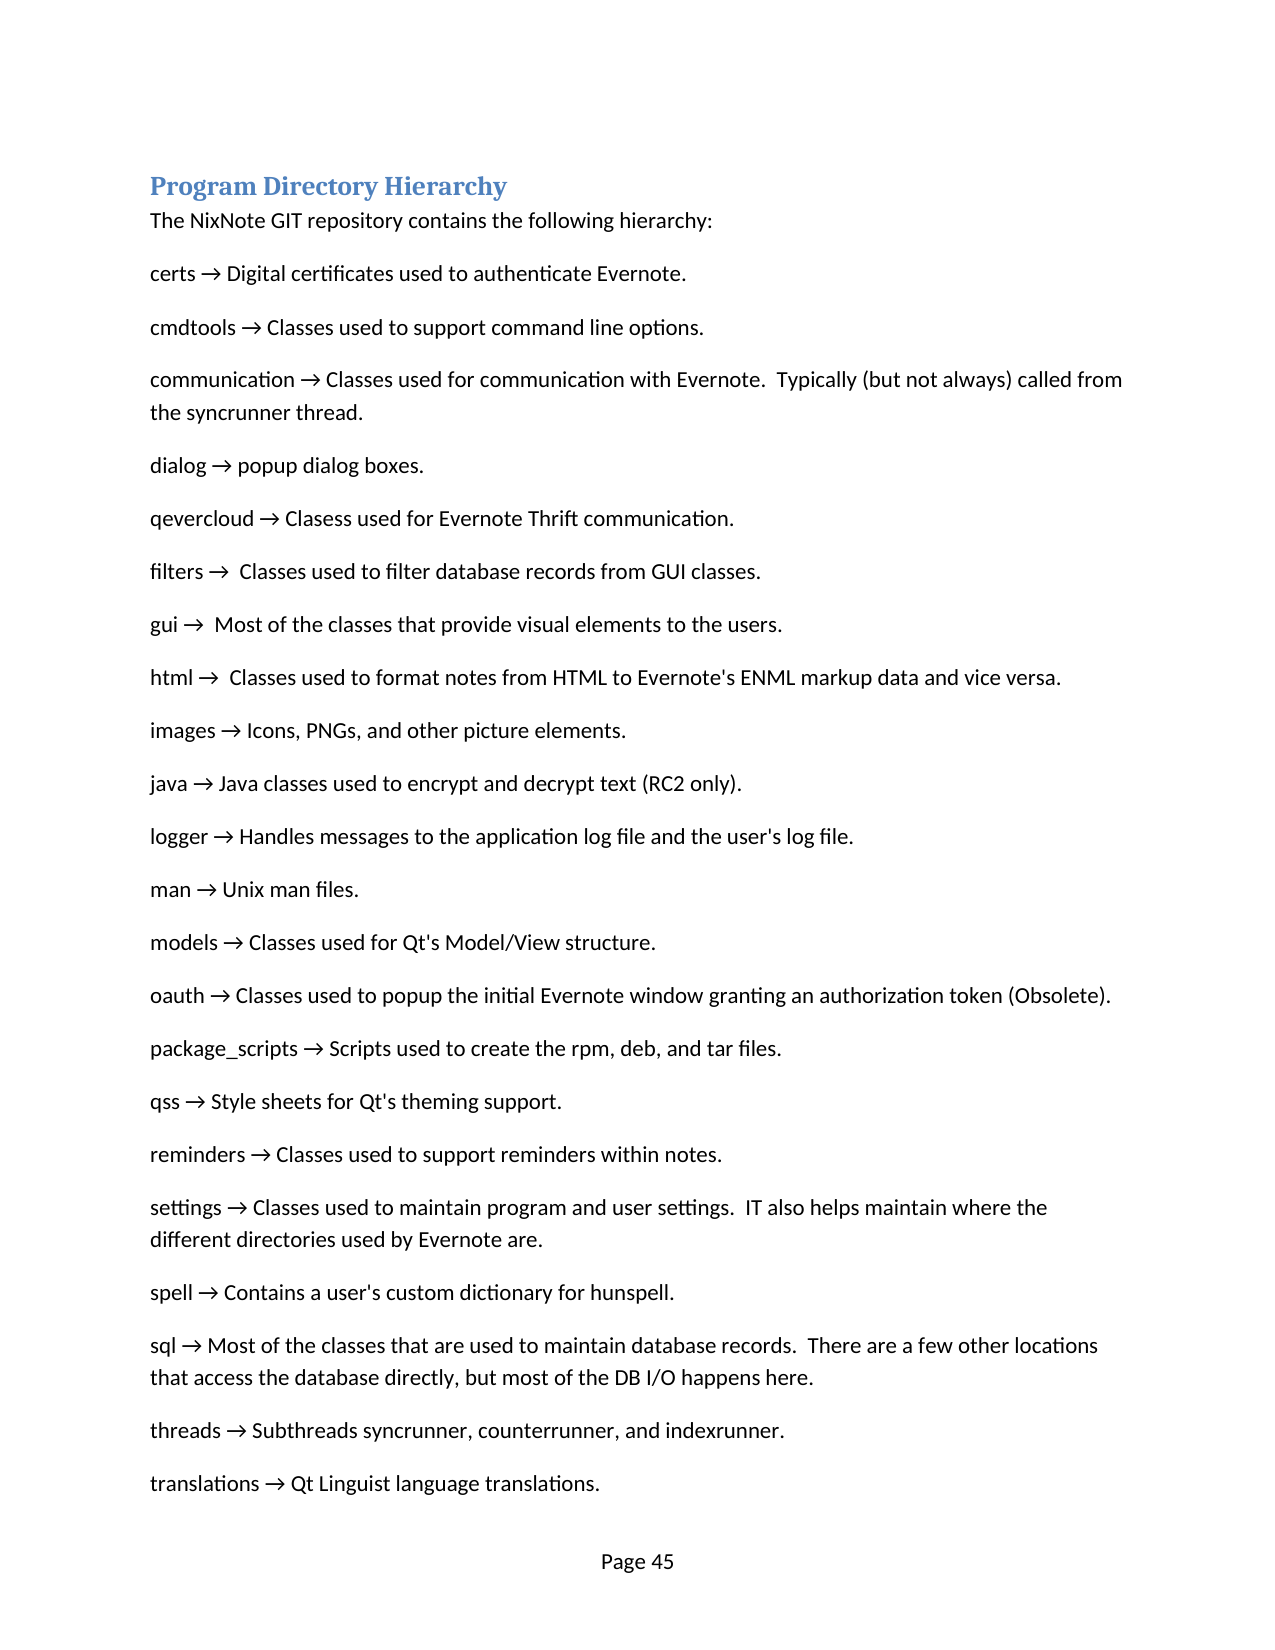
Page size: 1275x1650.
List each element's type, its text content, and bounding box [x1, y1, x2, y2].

text java → Java classes used to encrypt and decrypt text (RC2 only). [150, 769, 1125, 797]
text dialog → popup dialog boxes. [150, 451, 1125, 479]
text settings → Classes used to maintain program and user settings. IT also helps maintain where the different directories used by Evernote are. [150, 1193, 1125, 1253]
text models → Classes used for Qt's Model/View structure. [150, 928, 1125, 956]
text spell → Contains a user's custom dictionary for hunspell. [150, 1278, 1125, 1306]
text logger → Handles messages to the application log file and the user's log file. [150, 822, 1125, 850]
text reminders → Classes used to support reminders within notes. [150, 1140, 1125, 1168]
text images → Icons, PNGs, and other picture elements. [150, 716, 1125, 744]
text certs → Digital certificates used to authenticate Evernote. [150, 259, 1125, 288]
text filters → Classes used to filter database records from GUI classes. [150, 557, 1125, 585]
text qss → Style sheets for Qt's theming support. [150, 1087, 1125, 1115]
text gui → Most of the classes that provide visual elements to the users. [150, 610, 1125, 638]
text translations → Qt Linguist language translations. [150, 1469, 1125, 1498]
text threads → Subthreads syncrunner, counterrunner, and indexrunner. [150, 1417, 1125, 1444]
subtitle Program Directory Hierarchy [150, 171, 1125, 202]
text The NixNote GIT repository contains the following hierarchy: [150, 207, 1125, 234]
text sql → Most of the classes that are used to maintain database records. There are a few other locations that access the database directly, but most of the DB I/O happens here. [150, 1331, 1125, 1392]
text html → Classes used to format notes from HTML to Evernote's ENML markup data and vice versa. [150, 663, 1125, 691]
text qevercloud → Clasess used for Evernote Thrift communication. [150, 504, 1125, 532]
text communication → Classes used for communication with Evernote. Typically (but not always) called from the syncrunner thread. [150, 366, 1125, 426]
text cmdtools → Classes used to support command line options. [150, 313, 1125, 341]
text package_scripts → Scripts used to create the rpm, deb, and tar files. [150, 1034, 1125, 1062]
text man → Unix man files. [150, 875, 1125, 903]
text oauth → Classes used to popup the initial Evernote window granting an authorization token (Obsolete). [150, 981, 1125, 1009]
